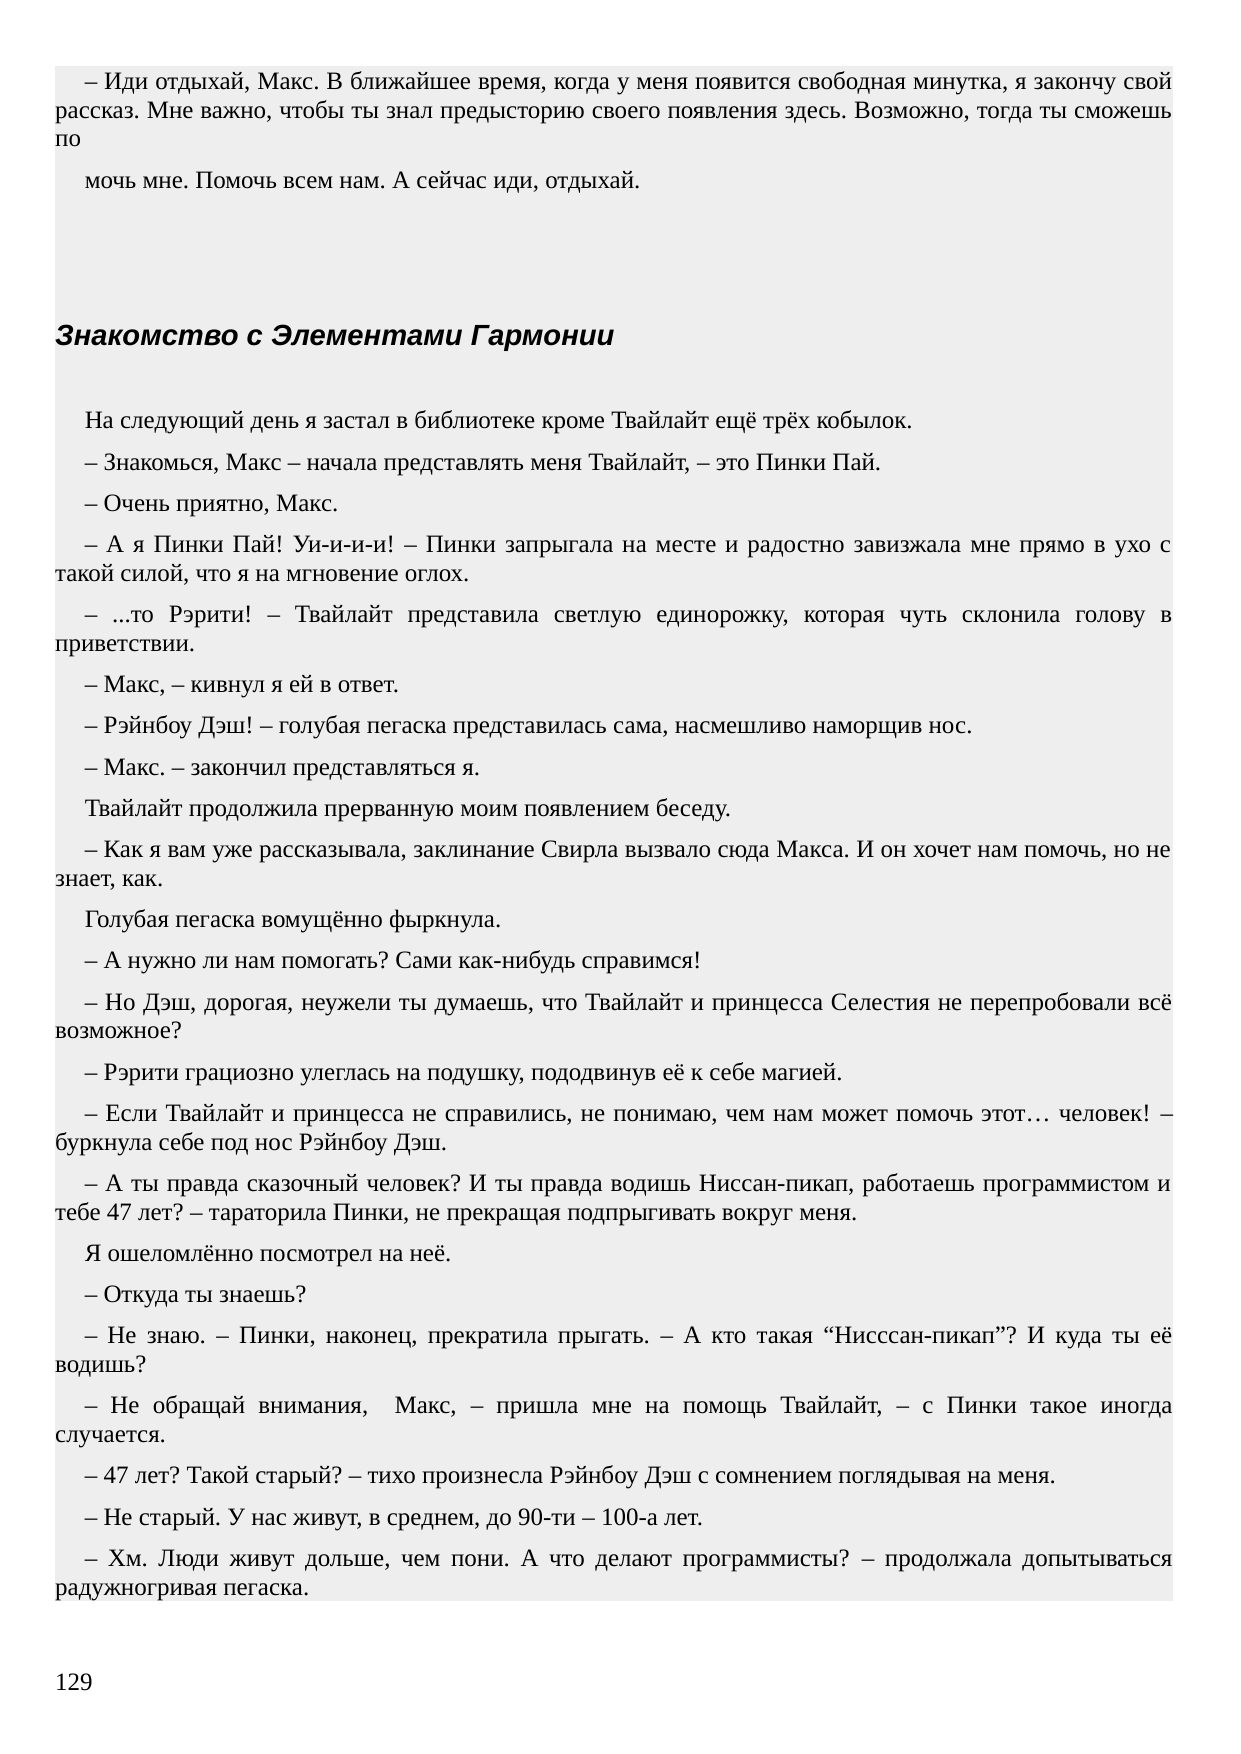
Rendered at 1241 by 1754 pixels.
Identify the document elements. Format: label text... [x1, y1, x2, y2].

text На следующий день я застал в библиотеке кроме Твайлайт ещё трёх кобылок. [55, 406, 1173, 434]
text – Хм. Люди живут дольше, чем пони. А что делают программисты? – продолжала допытываться радужногривая пегаска. [55, 1543, 1173, 1601]
text Голубая пегаска вомущённо фыркнула. [55, 904, 1173, 933]
text – Рэрити грациозно улеглась на подушку, пододвинув её к себе магией. [55, 1057, 1173, 1086]
text – Если Твайлайт и принцесса не справились, не понимаю, чем нам может помочь этот… человек! – буркнула себе под нос Рэйнбоу Дэш. [55, 1098, 1173, 1156]
text – А я Пинки Пай! Уи-и-и-и! – Пинки запрыгала на месте и радостно завизжала мне прямо в ухо с такой силой, что я на мгновение оглох. [55, 529, 1173, 587]
text – Откуда ты знаешь? [55, 1279, 1173, 1308]
text – Иди отдыхай, Макс. В ближайшее время, когда у меня появится свободная минутка, я закончу свой рассказ. Мне важно, чтобы ты знал предысторию своего появления здесь. Возможно, тогда ты сможешь по [55, 66, 1173, 152]
text – Не обращай внимания, Макс, – пришла мне на помощь Твайлайт, – с Пинки такое иногда случается. [55, 1391, 1173, 1448]
text – Макс. – закончил представляться я. [55, 752, 1173, 781]
text мочь мне. Помочь всем нам. А сейчас иди, отдыхай. [55, 165, 1173, 193]
text Твайлайт продолжила прерванную моим появлением беседу. [55, 793, 1173, 822]
text – Как я вам уже рассказывала, заклинание Свирла вызвало сюда Макса. И он хочет нам помочь, но не знает, как. [55, 834, 1173, 892]
text – Но Дэш, дорогая, неужели ты думаешь, что Твайлайт и принцесса Селестия не перепробовали всё возможное? [55, 987, 1173, 1044]
text – Не старый. У нас живут, в среднем, до 90-ти – 100-а лет. [55, 1502, 1173, 1531]
subtitle Знакомство с Элементами Гармонии [55, 318, 1173, 352]
text – Рэйнбоу Дэш! – голубая пегаска представилась сама, насмешливо наморщив нос. [55, 711, 1173, 739]
text – 47 лет? Такой старый? – тихо произнесла Рэйнбоу Дэш с сомнением поглядывая на меня. [55, 1461, 1173, 1489]
text – А ты правда сказочный человек? И ты правда водишь Ниссан-пикап, работаешь программистом и тебе 47 лет? – тараторила Пинки, не прекращая подпрыгивать вокруг меня. [55, 1168, 1173, 1226]
text – Не знаю. – Пинки, наконец, прекратила прыгать. – А кто такая “Нисссан-пикап”? И куда ты её водишь? [55, 1321, 1173, 1378]
text – Макс, – кивнул я ей в ответ. [55, 669, 1173, 698]
text – А нужно ли нам помогать? Сами как-нибудь справимся! [55, 946, 1173, 974]
text – ...то Рэрити! – Твайлайт представила светлую единорожку, которая чуть склонила голову в приветствии. [55, 599, 1173, 657]
text – Знакомься, Макс – начала представлять меня Твайлайт, – это Пинки Пай. [55, 447, 1173, 476]
text – Очень приятно, Макс. [55, 488, 1173, 517]
text Я ошеломлённо посмотрел на неё. [55, 1238, 1173, 1267]
